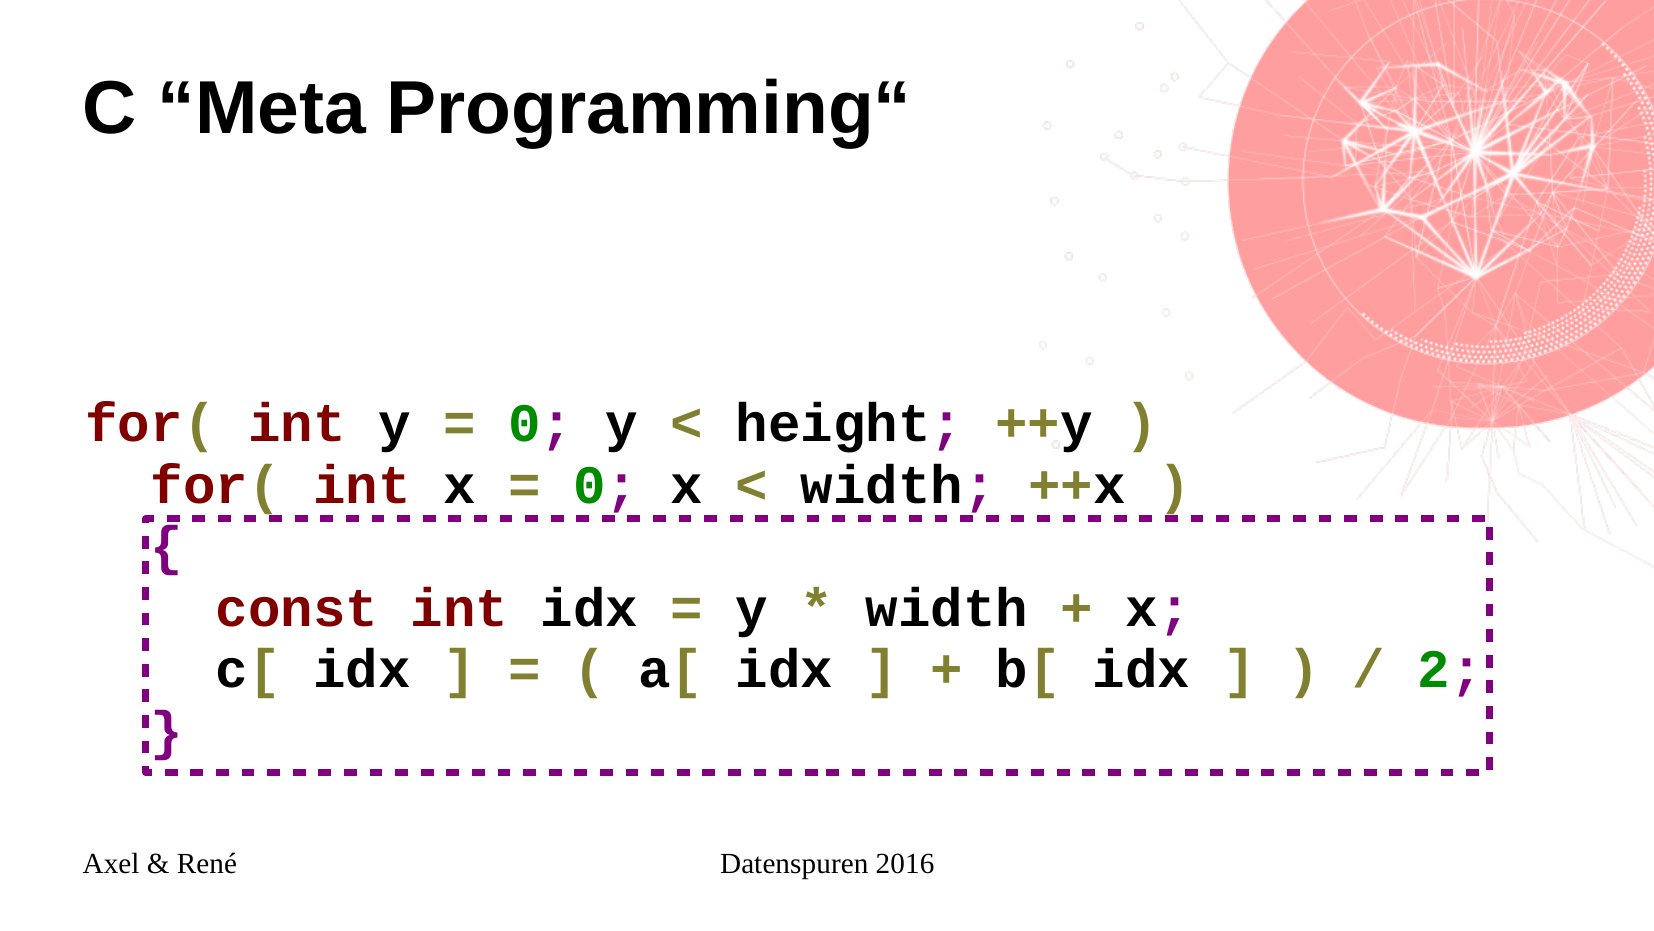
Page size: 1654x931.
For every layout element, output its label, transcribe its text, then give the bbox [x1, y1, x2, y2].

text_box for( int y = 0; y < height; ++y ) for( int x = 0; x < width; ++x ) { const int idx = y * width + x; c[ idx ] = ( a[ idx ] + b[ idx ] ) / 2; } [70, 389, 1606, 773]
title C “Meta Programming“ [82, 65, 1571, 150]
